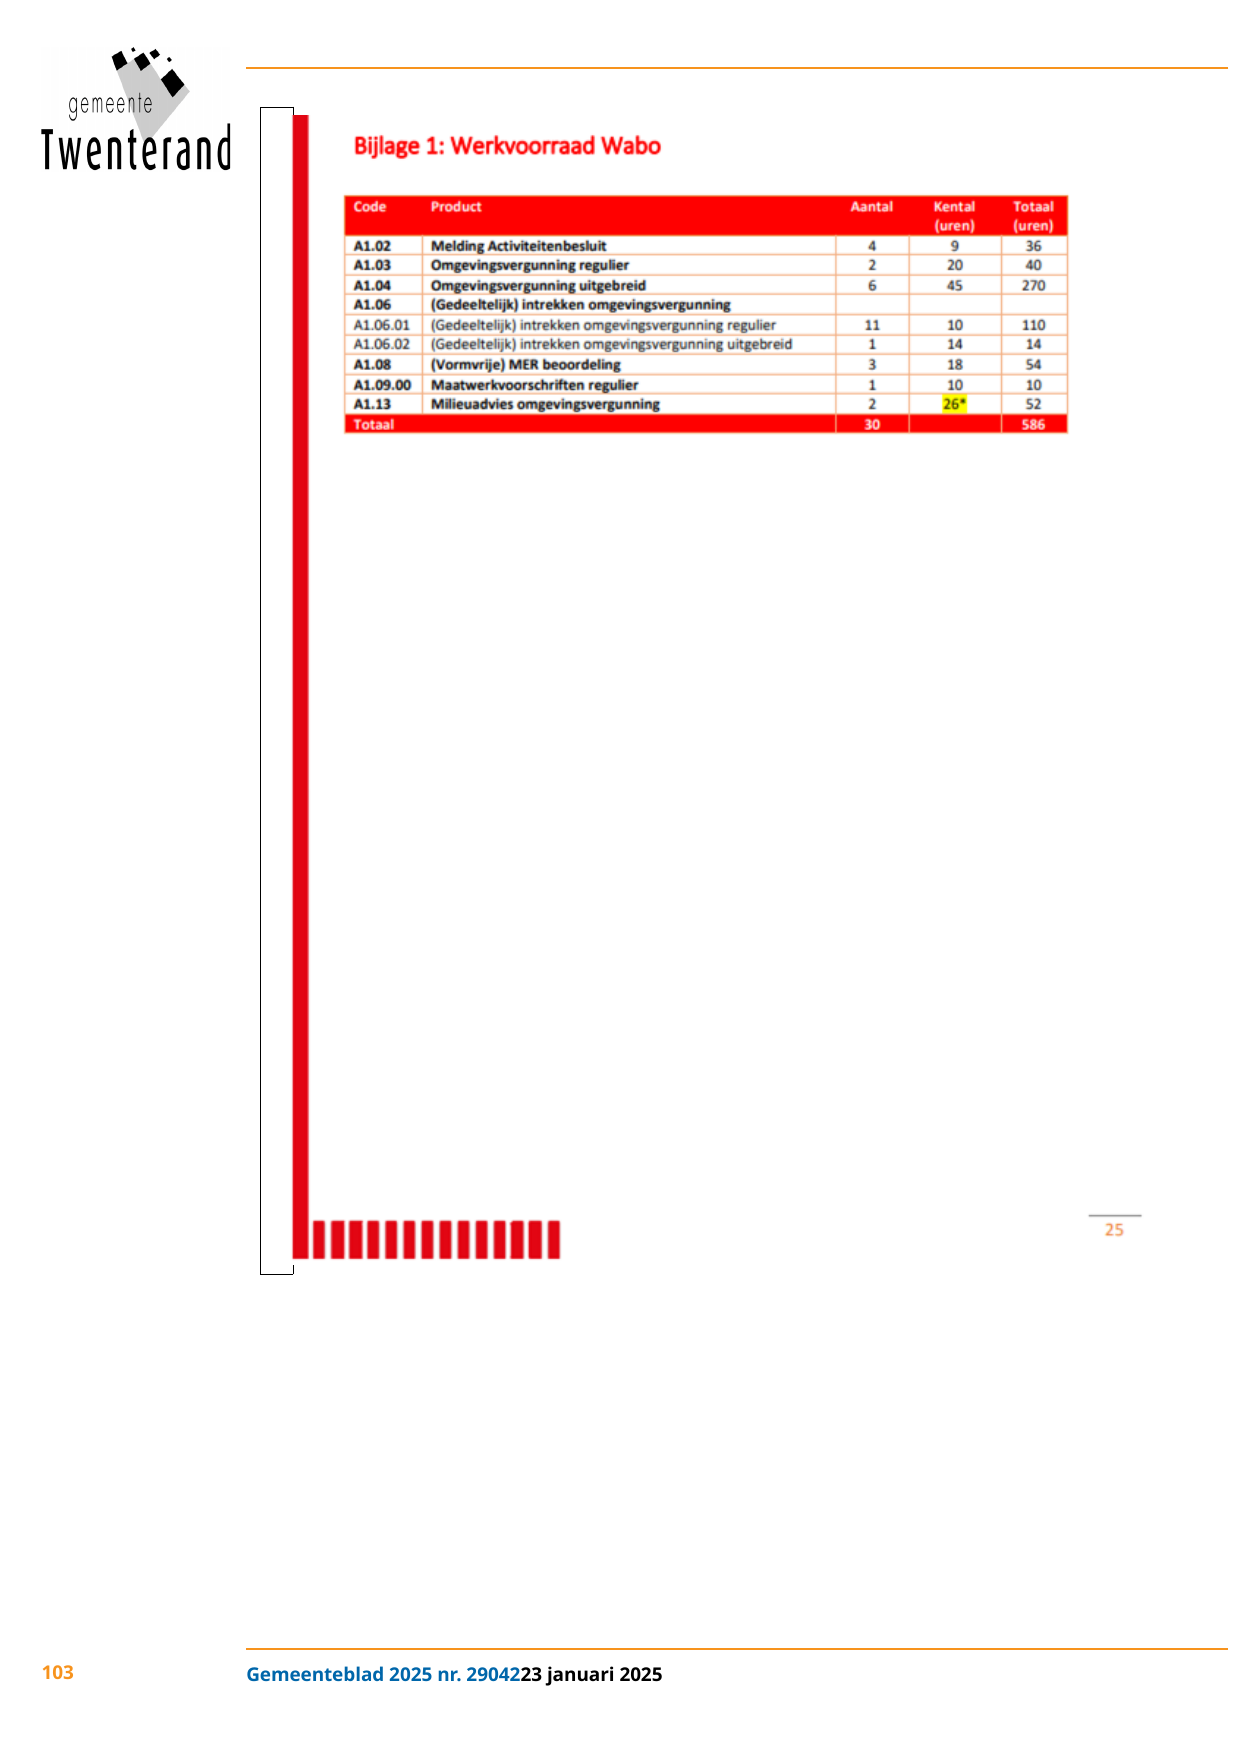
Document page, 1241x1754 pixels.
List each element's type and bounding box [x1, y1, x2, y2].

picture [268, 115, 1155, 1265]
picture [41, 47, 231, 172]
